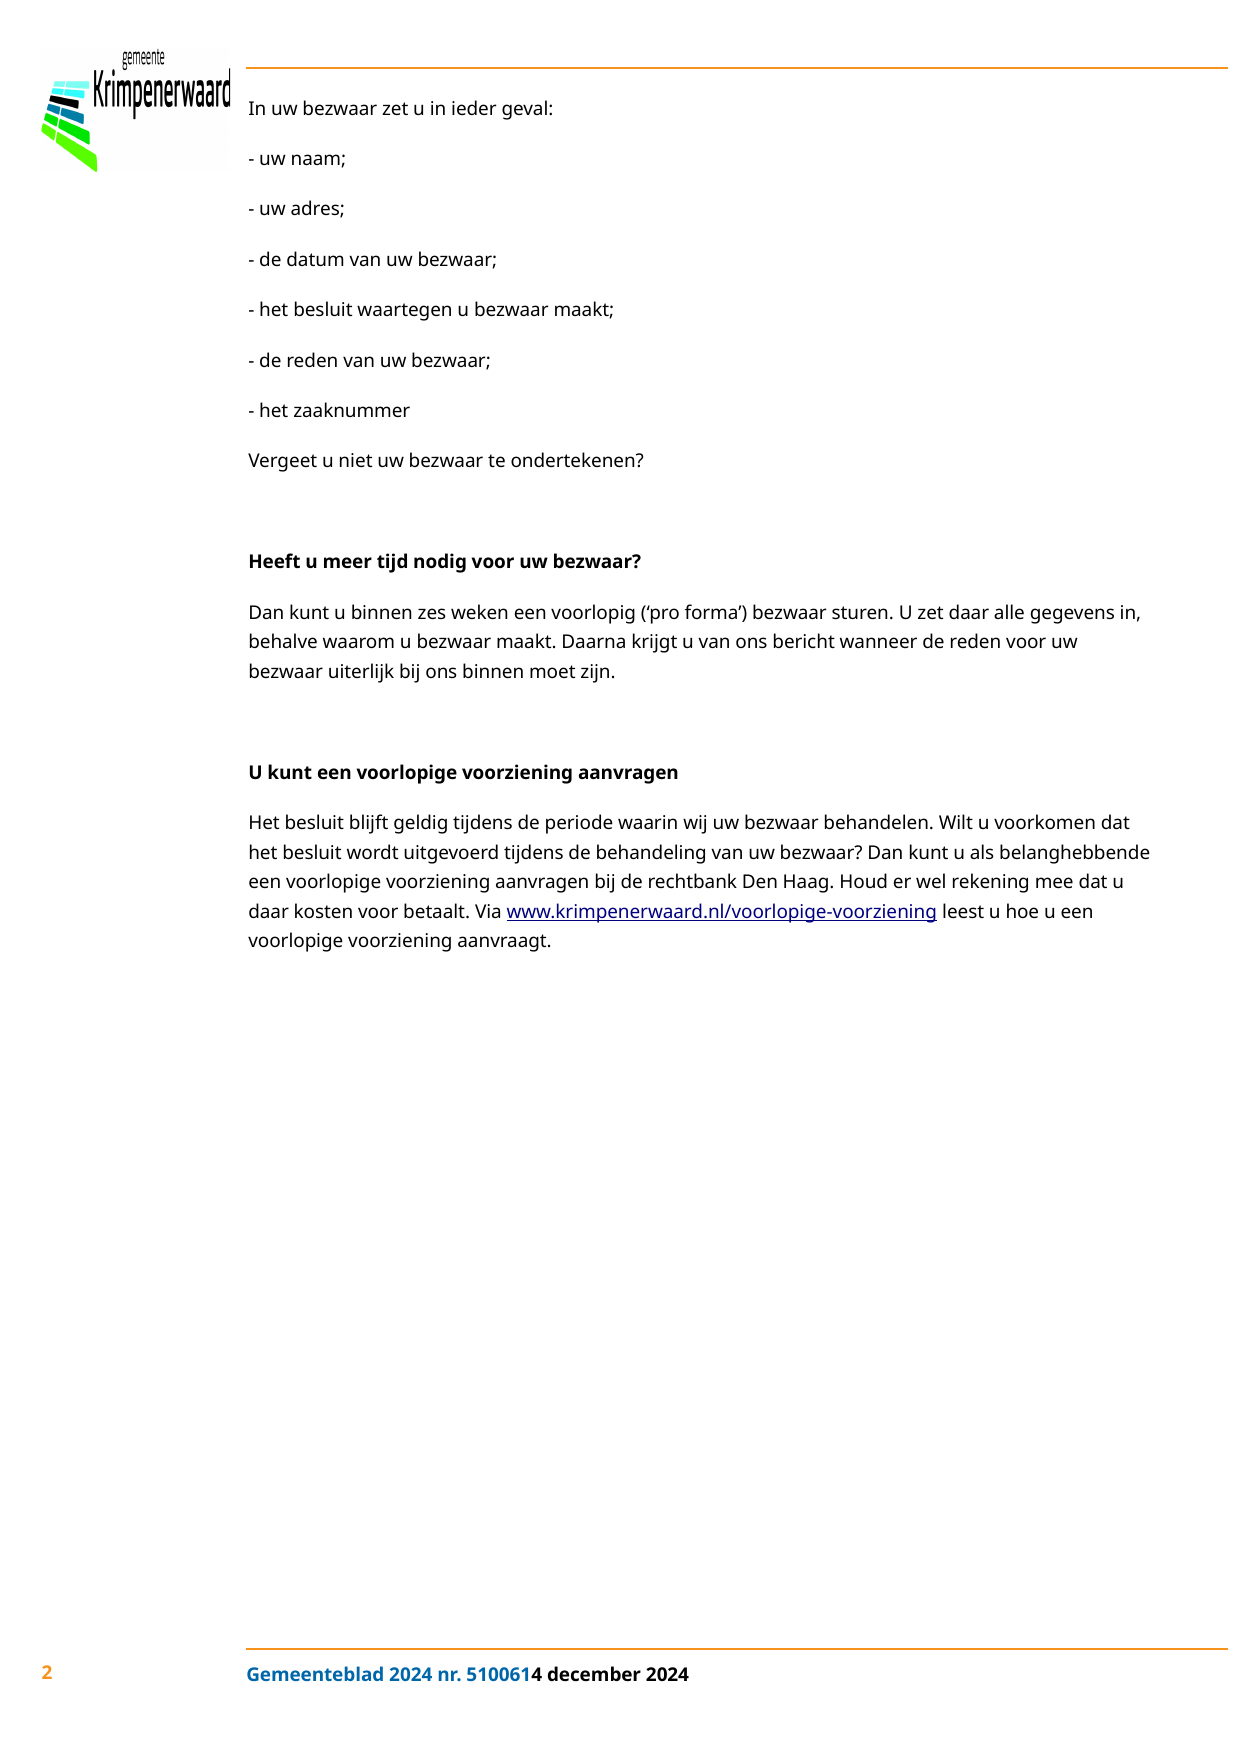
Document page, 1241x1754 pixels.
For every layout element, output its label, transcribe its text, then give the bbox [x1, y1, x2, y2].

text - uw naam; [248, 145, 1152, 171]
text - het zaaknummer [248, 397, 1152, 423]
text Het besluit blijft geldig tijdens de periode waarin wij uw bezwaar behandelen. Wilt u voorkomen dat het besluit wordt uitgevoerd tijdens de behandeling van uw bezwaar? Dan kunt u als belanghebbende een voorlopige voorziening aanvragen bij de rechtbank Den Haag. Houd er wel rekening mee dat u daar kosten voor betaalt. Via www.krimpenerwaard.nl/voorlopige-voorziening leest u hoe u een voorlopige voorziening aanvraagt. [248, 809, 1152, 953]
text In uw bezwaar zet u in ieder geval: [248, 95, 1152, 121]
text - het besluit waartegen u bezwaar maakt; [248, 296, 1152, 322]
text - de reden van uw bezwaar; [248, 347, 1152, 373]
picture [41, 47, 231, 172]
text Dan kunt u binnen zes weken een voorlopig (‘pro forma’) bezwaar sturen. U zet daar alle gegevens in, behalve waarom u bezwaar maakt. Daarna krijgt u van ons bericht wanneer de reden voor uw bezwaar uiterlijk bij ons binnen moet zijn. [248, 599, 1152, 684]
text Vergeet u niet uw bezwaar te ondertekenen? [248, 448, 1152, 473]
text - de datum van uw bezwaar; [248, 246, 1152, 272]
text U kunt een voorlopige voorziening aanvragen [248, 759, 1152, 785]
text - uw adres; [248, 196, 1152, 221]
text Heeft u meer tijd nodig voor uw bezwaar? [248, 548, 1152, 574]
